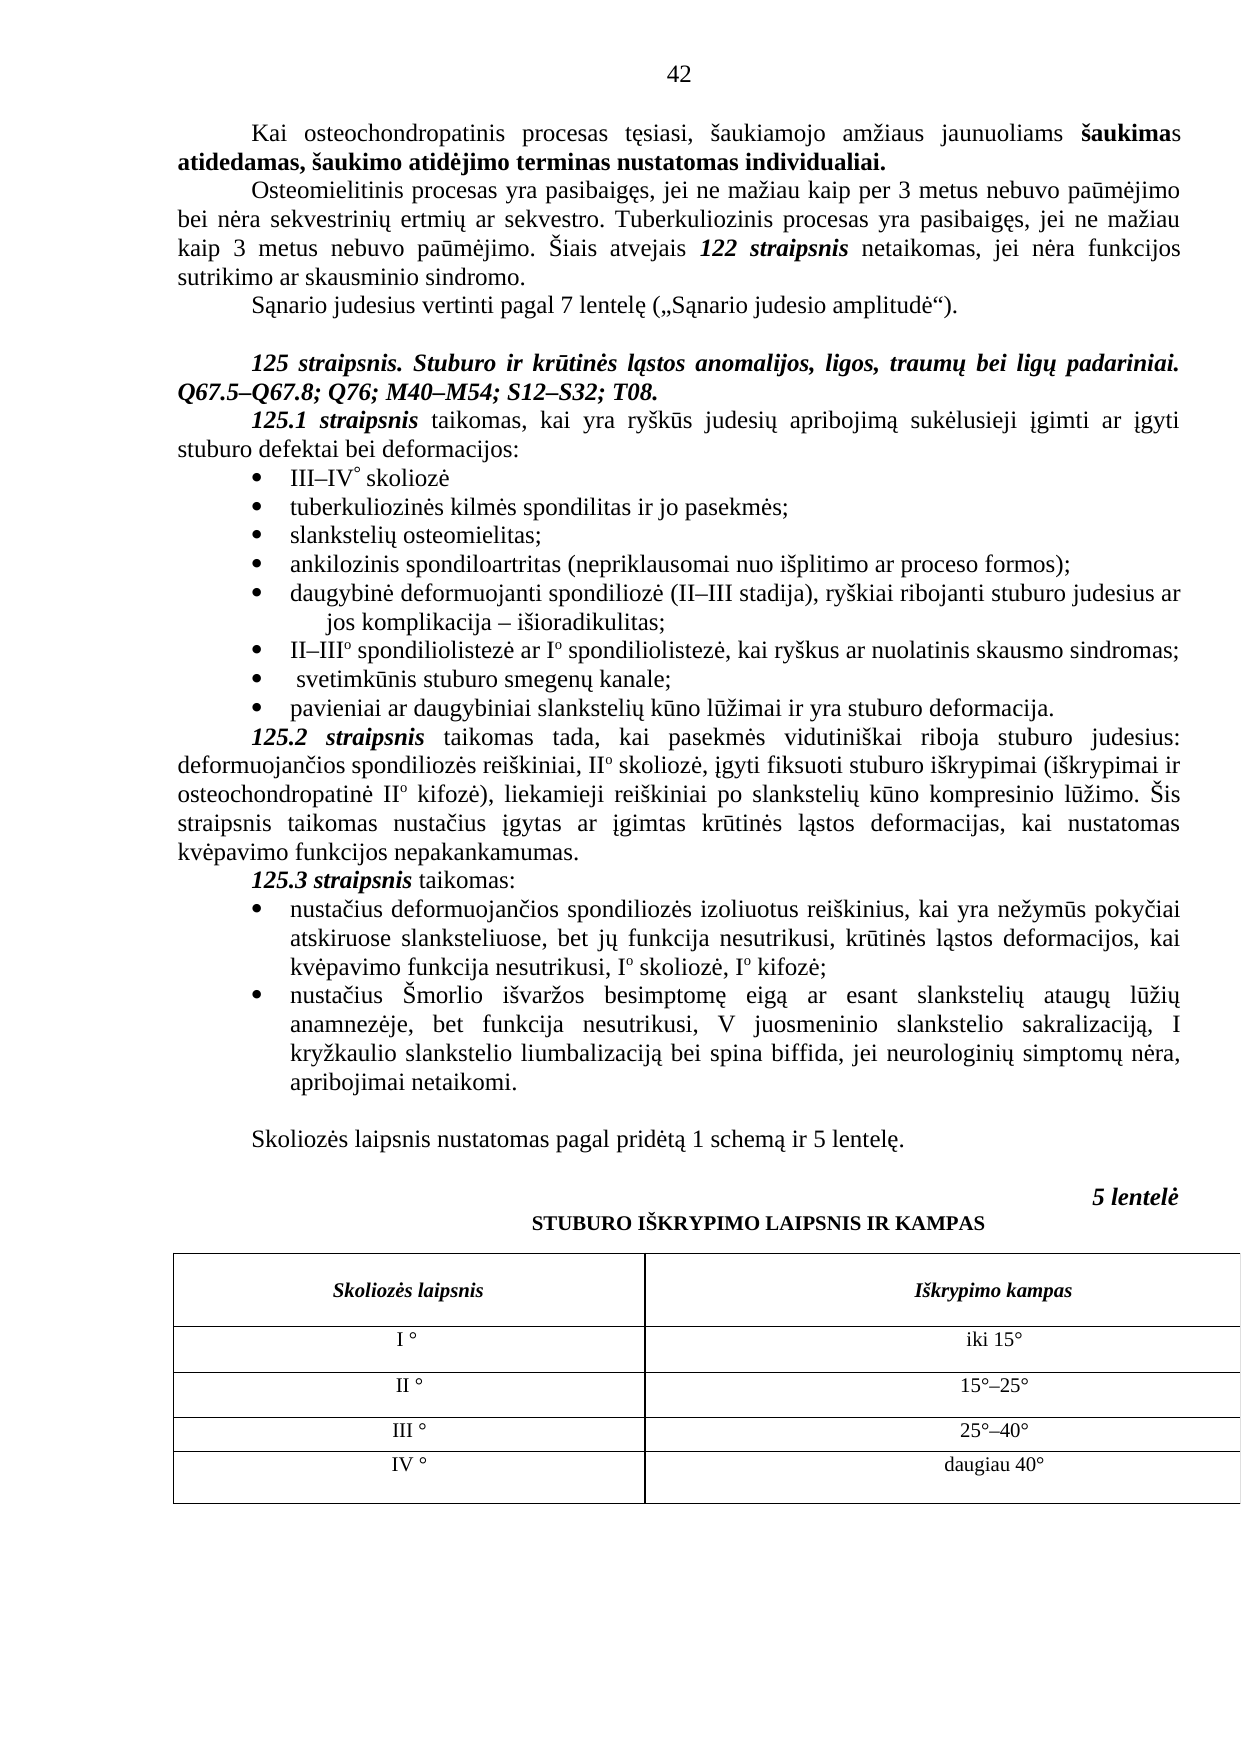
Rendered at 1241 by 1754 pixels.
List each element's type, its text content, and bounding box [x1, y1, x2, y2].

text Sąnario judesius vertinti pagal 7 lentelę („Sąnario judesio amplitudė“). [177, 291, 1181, 319]
text 125.2 straipsnis taikomas tada, kai pasekmės vidutiniškai riboja stuburo judesius: deformuojančios spondiliozės reiškiniai, IIo skoliozė, įgyti fiksuoti stuburo iškrypimai (iškrypimai ir osteochondropatinė IIo kifozė), liekamieji reiškiniai po slankstelių kūno kompresinio lūžimo. Šis straipsnis taikomas nustačius įgytas ar įgimtas krūtinės ląstos deformacijas, kai nustatomas kvėpavimo funkcijos nepakankamumas. [177, 722, 1181, 866]
text Skoliozės laipsnis nustatomas pagal pridėtą 1 schemą ir 5 lentelę. [177, 1124, 1181, 1153]
table_cell Skoliozės laipsnis [174, 1254, 644, 1326]
table_cell I ° [174, 1327, 644, 1372]
text Kai osteochondropatinis procesas tęsiasi, šaukiamojo amžiaus jaunuoliams šaukimas atidedamas, šaukimo atidėjimo terminas nustatomas individualiai. [177, 118, 1181, 176]
text 125.3 straipsnis taikomas: [177, 866, 1181, 894]
list slankstelių osteomielitas; [252, 521, 1181, 549]
list daugybinė deformuojanti spondiliozė (II–III stadija), ryškiai ribojanti stuburo judesius ar jos komplikacija – išioradikulitas; [252, 578, 1181, 636]
list ankilozinis spondiloartritas (nepriklausomai nuo išplitimo ar proceso formos); [252, 549, 1181, 578]
table_cell daugiau 40° [646, 1452, 1240, 1502]
table_header STUBURO IŠKRYPIMO LAIPSNIS IR KAMPAS [173, 1211, 1240, 1252]
table_cell IV ° [174, 1452, 644, 1502]
list tuberkuliozinės kilmės spondilitas ir jo pasekmės; [252, 492, 1181, 521]
table_cell iki 15° [646, 1327, 1240, 1372]
table_cell III ° [174, 1418, 644, 1451]
text Osteomielitinis procesas yra pasibaigęs, jei ne mažiau kaip per 3 metus nebuvo paūmėjimo bei nėra sekvestrinių ertmių ar sekvestro. Tuberkuliozinis procesas yra pasibaigęs, jei ne mažiau kaip 3 metus nebuvo paūmėjimo. Šiais atvejais 122 straipsnis netaikomas, jei nėra funkcijos sutrikimo ar skausminio sindromo. [177, 176, 1181, 291]
table_cell 15°–25° [646, 1373, 1240, 1417]
list nustačius Šmorlio išvaržos besimptomę eigą ar esant slankstelių ataugų lūžių anamnezėje, bet funkcija nesutrikusi, V juosmeninio slankstelio sakralizaciją, I kryžkaulio slankstelio liumbalizaciją bei spina biffida, jei neurologinių simptomų nėra, apribojimai netaikomi. [252, 981, 1181, 1096]
list pavieniai ar daugybiniai slankstelių kūno lūžimai ir yra stuburo deformacija. [252, 693, 1181, 722]
list svetimkūnis stuburo smegenų kanale; [252, 664, 1181, 693]
table_cell Iškrypimo kampas [646, 1254, 1240, 1326]
text 125 straipsnis. Stuburo ir krūtinės ląstos anomalijos, ligos, traumų bei ligų padariniai. Q67.5–Q67.8; Q76; M40–M54; S12–S32; T08. [177, 348, 1181, 406]
text 125.1 straipsnis taikomas, kai yra ryškūs judesių apribojimą sukėlusieji įgimti ar įgyti stuburo defektai bei deformacijos: [177, 406, 1181, 463]
list III–IV skoliozė [252, 463, 1181, 492]
table_cell 25°–40° [646, 1418, 1240, 1451]
list II–IIIo spondiliolistezė ar Io spondiliolistezė, kai ryškus ar nuolatinis skausmo sindromas; [252, 636, 1181, 664]
list nustačius deformuojančios spondiliozės izoliuotus reiškinius, kai yra nežymūs pokyčiai atskiruose slanksteliuose, bet jų funkcija nesutrikusi, krūtinės ląstos deformacijos, kai kvėpavimo funkcija nesutrikusi, Io skoliozė, Io kifozė; [252, 894, 1181, 981]
text 5 lentelė [177, 1182, 1181, 1211]
table_cell II ° [174, 1373, 644, 1417]
